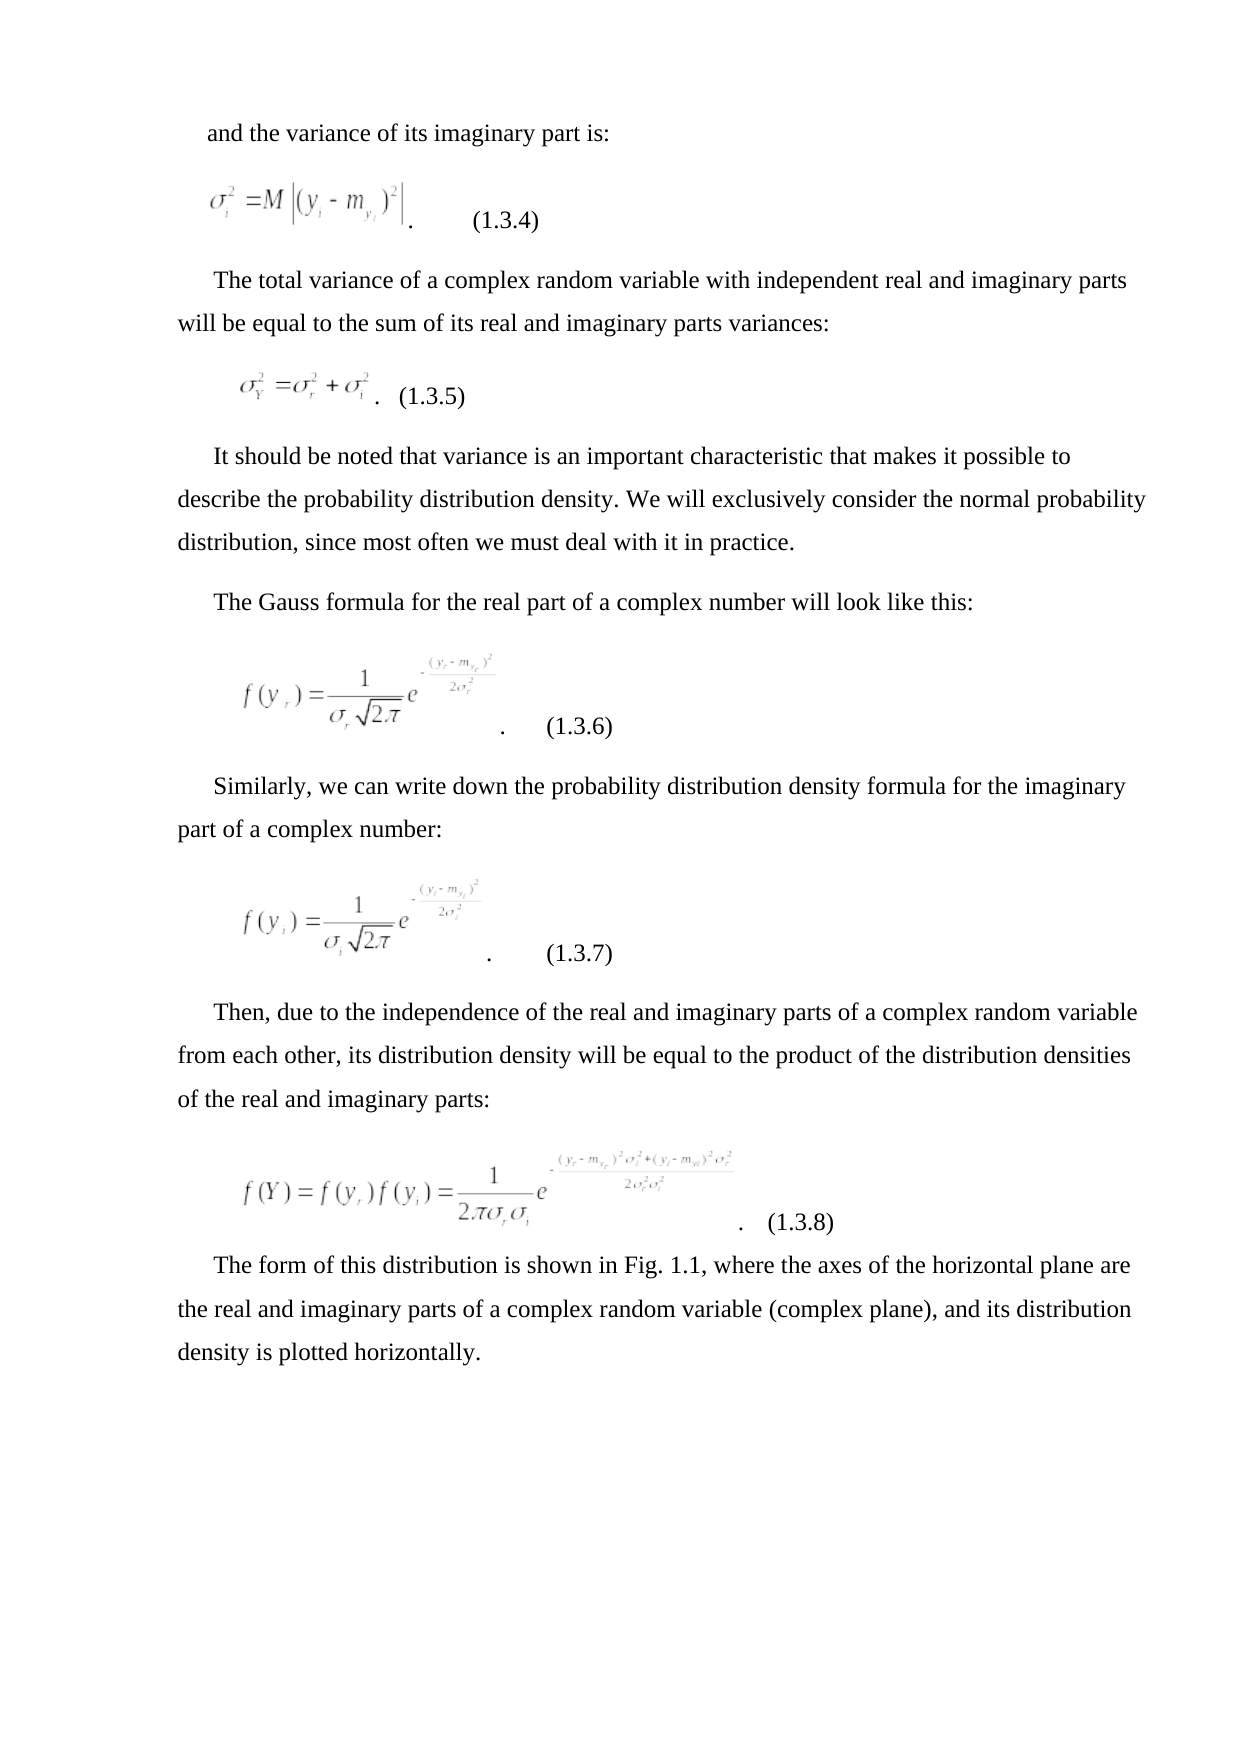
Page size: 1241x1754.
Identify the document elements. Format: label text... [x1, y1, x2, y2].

text Then, due to the independence of the real and imaginary parts of a complex random variable from each other, its distribution density will be equal to the product of the distribution densities of the real and imaginary parts: [177, 997, 1152, 1112]
text The total variance of a complex random variable with independent real and imaginary parts will be equal to the sum of its real and imaginary parts variances: [177, 265, 1152, 337]
text . (1.3.7) [177, 874, 1152, 966]
text The Gauss formula for the real part of a complex number will look like this: [177, 587, 1152, 616]
text The form of this distribution is shown in Fig. 1.1, where the axes of the horizontal plane are the real and imaginary parts of a complex random variable (complex plane), and its distribution density is plotted horizontally. [177, 1251, 1152, 1366]
text and the variance of its imaginary part is: [177, 118, 1152, 147]
text It should be noted that variance is an important characteristic that makes it possible to describe the probability distribution density. We will exclusively consider the normal probability distribution, since most often we must deal with it in practice. [177, 441, 1152, 556]
text Similarly, we can write down the probability distribution density formula for the imaginary part of a complex number: [177, 771, 1152, 843]
text . (1.3.5) [177, 368, 1152, 410]
text . (1.3.8) [177, 1143, 1152, 1236]
text . (1.3.4) [177, 178, 1152, 234]
text . (1.3.6) [177, 647, 1152, 740]
